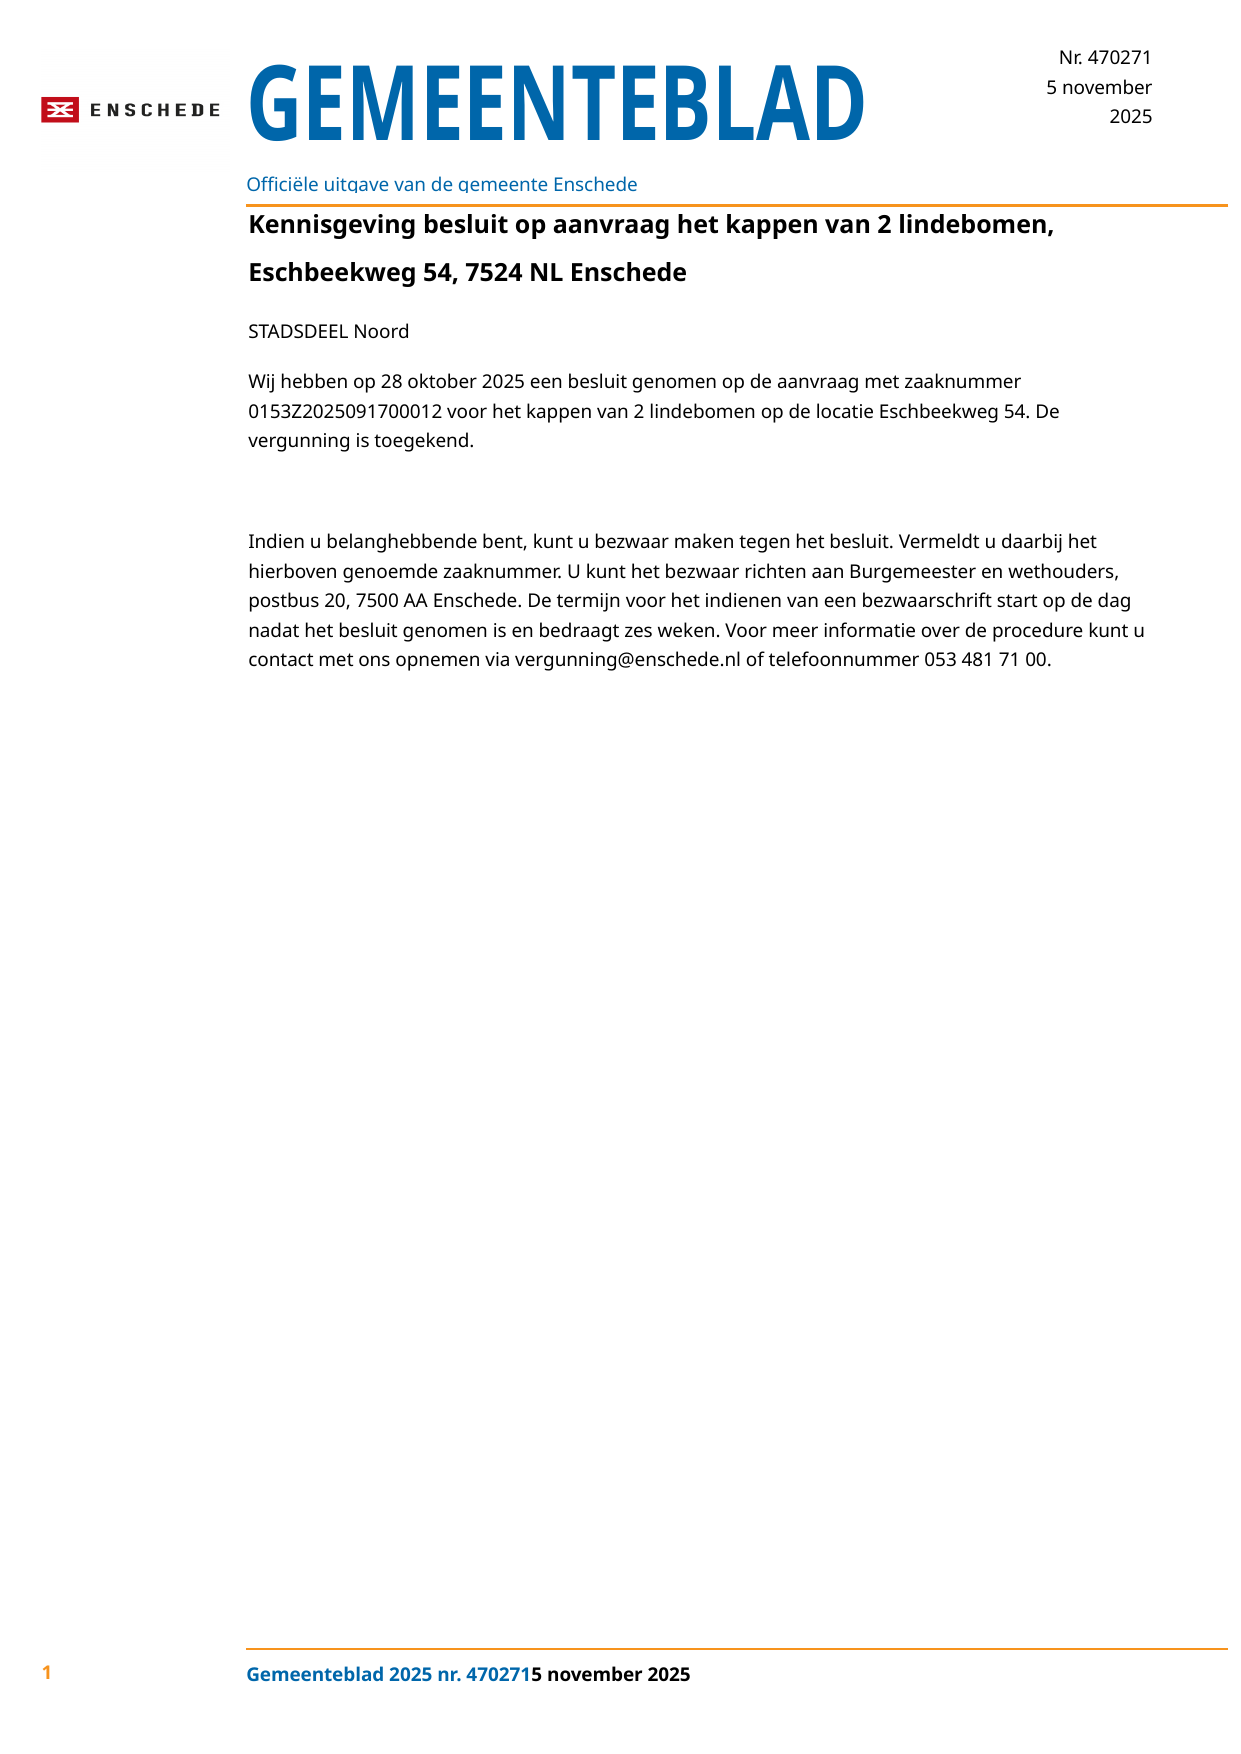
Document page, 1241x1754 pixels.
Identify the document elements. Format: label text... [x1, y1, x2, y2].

text Kennisgeving besluit op aanvraag het kappen van 2 lindebomen, Eschbeekweg 54, 7524 NL Enschede [248, 207, 1152, 288]
picture [41, 47, 231, 172]
text Wij hebben op 28 oktober 2025 een besluit genomen op de aanvraag met zaaknummer 0153Z2025091700012 voor het kappen van 2 lindebomen op de locatie Eschbeekweg 54. De vergunning is toegekend. [248, 368, 1152, 453]
text STADSDEEL Noord [248, 318, 1152, 344]
text Indien u belanghebbende bent, kunt u bezwaar maken tegen het besluit. Vermeldt u daarbij het hierboven genoemde zaaknummer. U kunt het bezwaar richten aan Burgemeester en wethouders, postbus 20, 7500 AA Enschede. De termijn voor het indienen van een bezwaarschrift start op de dag nadat het besluit genomen is en bedraagt zes weken. Voor meer informatie over de procedure kunt u contact met ons opnemen via vergunning@enschede.nl of telefoonnummer 053 481 71 00. [248, 528, 1152, 672]
